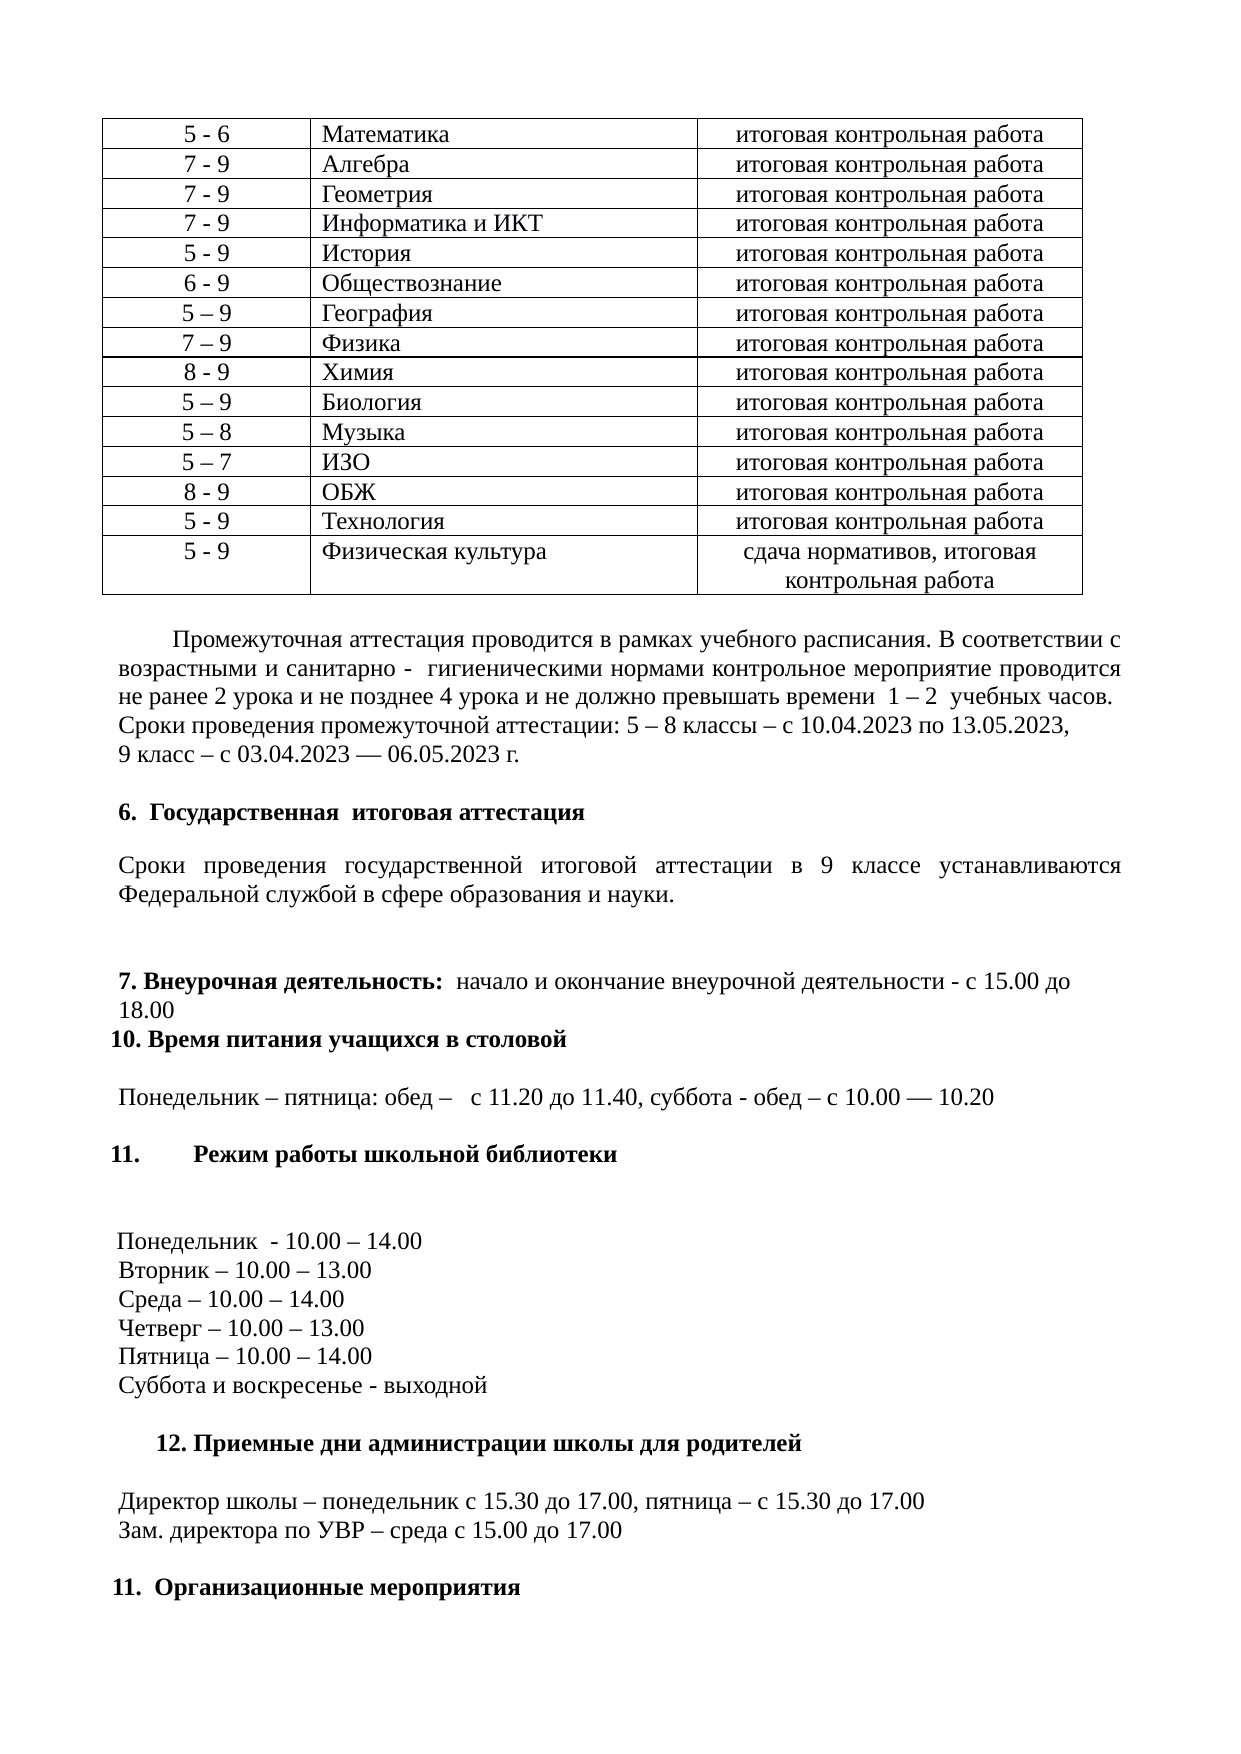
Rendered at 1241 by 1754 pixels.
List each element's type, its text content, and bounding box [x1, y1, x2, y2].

table_cell итоговая контрольная работа [698, 358, 1082, 386]
table_cell 7 - 9 [103, 179, 310, 207]
text Вторник – 10.00 – 13.00 [118, 1255, 1122, 1284]
table_cell Музыка [311, 417, 697, 446]
table_cell История [311, 238, 697, 267]
text Промежуточная аттестация проводится в рамках учебного расписания. В соответствии с возрастными и санитарно - гигиеническими нормами контрольное мероприятие проводится не ранее 2 урока и не позднее 4 урока и не должно превышать времени 1 – 2 учебных часов. [118, 624, 1122, 710]
list Режим работы школьной библиотеки [110, 1139, 1122, 1168]
table_cell ИЗО [311, 447, 697, 476]
text Среда – 10.00 – 14.00 [118, 1284, 1122, 1313]
list Время питания учащихся в столовой [110, 1024, 1122, 1053]
table_cell География [311, 298, 697, 327]
text 9 класс – с 03.04.2023 — 06.05.2023 г. [118, 739, 1122, 768]
table_cell Биология [311, 387, 697, 416]
table_cell Физика [311, 328, 697, 356]
text 7. Внеурочная деятельность: начало и окончание внеурочной деятельности - с 15.00 до 18.00 [118, 966, 1122, 1024]
table_cell 5 – 9 [103, 298, 310, 327]
text Пятница – 10.00 – 14.00 [118, 1341, 1122, 1370]
text Сроки проведения государственной итоговой аттестации в 9 классе устанавливаются Федеральной службой в сфере образования и науки. [118, 851, 1122, 908]
table_cell итоговая контрольная работа [698, 119, 1082, 148]
table_cell итоговая контрольная работа [698, 447, 1082, 476]
table_cell 5 - 9 [103, 536, 310, 594]
table_cell 6 - 9 [103, 268, 310, 297]
table_cell 7 - 9 [103, 149, 310, 178]
text 11. Организационные мероприятия [99, 1572, 1122, 1601]
table_cell Алгебра [311, 149, 697, 178]
table_cell 8 - 9 [103, 358, 310, 386]
table_cell итоговая контрольная работа [698, 209, 1082, 237]
table_cell 5 - 9 [103, 238, 310, 267]
table_cell Технология [311, 506, 697, 535]
table_cell итоговая контрольная работа [698, 238, 1082, 267]
table_cell 5 – 7 [103, 447, 310, 476]
table_cell 8 - 9 [103, 477, 310, 505]
table_cell итоговая контрольная работа [698, 328, 1082, 356]
text Директор школы – понедельник с 15.30 до 17.00, пятница – с 15.30 до 17.00 [118, 1486, 1122, 1515]
text Понедельник – пятница: обед – с 11.20 до 11.40, суббота - обед – с 10.00 — 10.20 [118, 1082, 1122, 1111]
table_cell итоговая контрольная работа [698, 268, 1082, 297]
table_cell сдача нормативов, итоговая контрольная работа [698, 536, 1082, 594]
text Зам. директора по УВР – среда с 15.00 до 17.00 [118, 1515, 1122, 1543]
table_cell итоговая контрольная работа [698, 477, 1082, 505]
table_cell итоговая контрольная работа [698, 179, 1082, 207]
table_cell итоговая контрольная работа [698, 387, 1082, 416]
table_cell 5 – 8 [103, 417, 310, 446]
table_cell Химия [311, 358, 697, 386]
text Суббота и воскресенье - выходной [118, 1370, 1122, 1399]
text Сроки проведения промежуточной аттестации: 5 – 8 классы – с 10.04.2023 по 13.05.2023, [118, 710, 1122, 739]
table_cell Геометрия [311, 179, 697, 207]
table_cell Физическая культура [311, 536, 697, 594]
table_cell 5 – 9 [103, 387, 310, 416]
table_cell Информатика и ИКТ [311, 209, 697, 237]
table_cell итоговая контрольная работа [698, 298, 1082, 327]
table_cell 7 - 9 [103, 209, 310, 237]
table_cell Математика [311, 119, 697, 148]
text 6. Государственная итоговая аттестация [118, 797, 1122, 826]
table_cell итоговая контрольная работа [698, 506, 1082, 535]
table_cell итоговая контрольная работа [698, 417, 1082, 446]
text Понедельник - 10.00 – 14.00 [110, 1226, 1122, 1255]
table_cell итоговая контрольная работа [698, 149, 1082, 178]
table_cell 5 - 9 [103, 506, 310, 535]
text Четверг – 10.00 – 13.00 [118, 1313, 1122, 1341]
table_cell ОБЖ [311, 477, 697, 505]
table_cell 7 – 9 [103, 328, 310, 356]
table_cell 5 - 6 [103, 119, 310, 148]
list Приемные дни администрации школы для родителей [156, 1428, 1122, 1457]
table_cell Обществознание [311, 268, 697, 297]
